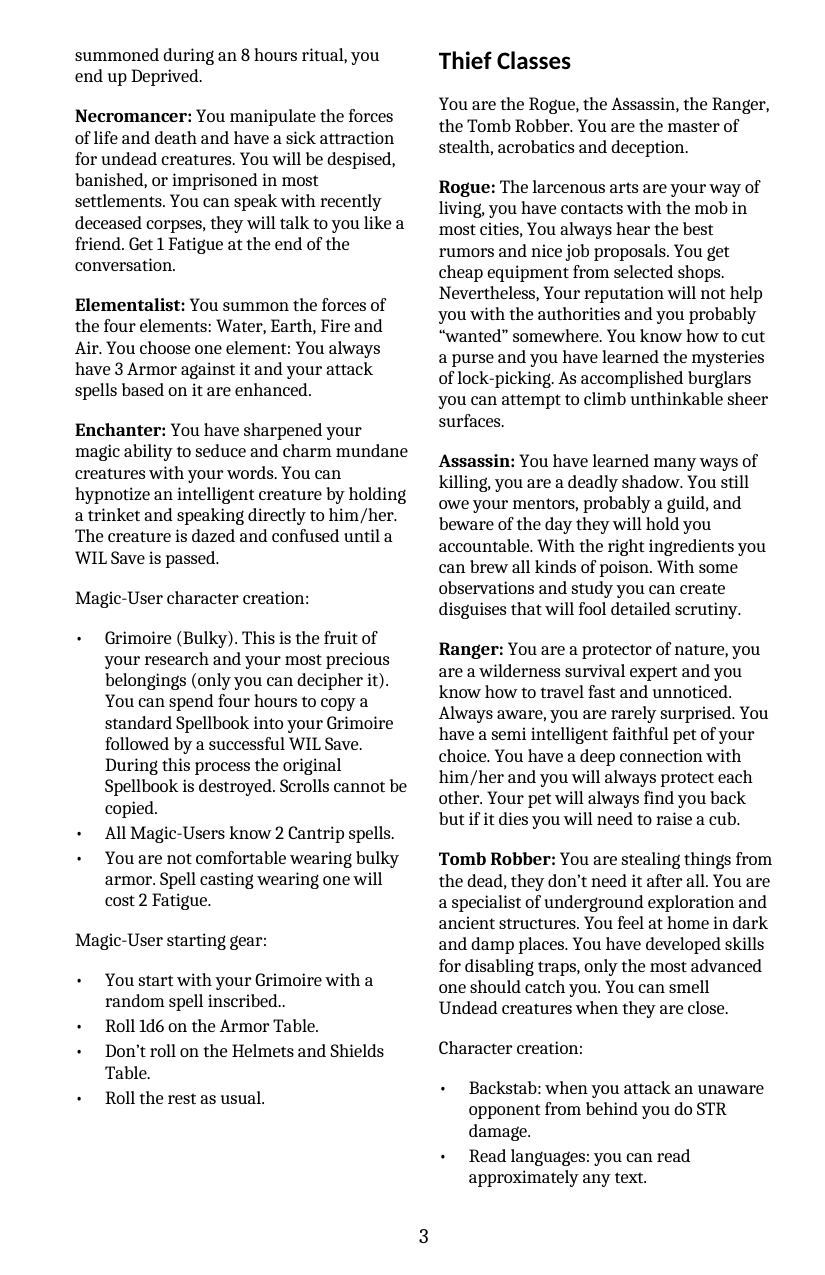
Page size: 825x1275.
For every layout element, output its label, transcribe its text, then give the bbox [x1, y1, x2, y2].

list Read languages: you can read approximately any text. [439, 1146, 772, 1188]
text Tomb Robber: You are stealing things from the dead, they don’t need it after all. You are a specialist of underground exploration and ancient structures. You feel at home in dark and damp places. You have developed skills for disabling traps, only the most advanced one should catch you. You can smell Undead creatures when they are close. [439, 849, 772, 1019]
list Grimoire (Bulky). This is the fruit of your research and your most precious belongings (only you can decipher it). You can spend four hours to copy a standard Spellbook into your Grimoire followed by a successful WIL Save. During this process the original Spellbook is destroyed. Scrolls cannot be copied. [75, 627, 409, 819]
text Assassin: You have learned many ways of killing, you are a deadly shadow. You still owe your mentors, probably a guild, and beware of the day they will hold you accountable. With the right ingredients you can brew all kinds of poison. With some observations and study you can create disguises that will fool detailed scrutiny. [439, 451, 772, 621]
list All Magic-Users know 2 Cantrip spells. [75, 822, 409, 844]
text summoned during an 8 hours ritual, you end up Deprived. [75, 45, 409, 87]
text Magic-User starting gear: [75, 930, 409, 951]
list Backstab: when you attack an unaware opponent from behind you do STR damage. [439, 1078, 772, 1142]
text You are the Rogue, the Assassin, the Ranger, the Tomb Robber. You are the master of stealth, acrobatics and deception. [439, 94, 772, 158]
list Roll the rest as usual. [75, 1087, 409, 1109]
text Rogue: The larcenous arts are your way of living, you have contacts with the mob in most cities, You always hear the best rumors and nice job proposals. You get cheap equipment from selected shops. Nevertheless, Your reputation will not help you with the authorities and you probably “wanted” somewhere. You know how to cut a purse and you have learned the mysteries of lock-picking. As accomplished burglars you can attempt to climb unthinkable sheer surfaces. [439, 177, 772, 432]
subtitle Thief Classes [439, 45, 772, 76]
text Necromancer: You manipulate the forces of life and death and have a sick attraction for undead creatures. You will be despised, banished, or imprisoned in most settlements. You can speak with recently deceased corpses, they will talk to you like a friend. Get 1 Fatigue at the end of the conversation. [75, 106, 409, 276]
text Elementalist: You summon the forces of the four elements: Water, Earth, Fire and Air. You choose one element: You always have 3 Armor against it and your attack spells based on it are enhanced. [75, 295, 409, 401]
text Magic-User character creation: [75, 587, 409, 609]
text Character creation: [439, 1038, 772, 1059]
list Don’t roll on the Helmets and Shields Table. [75, 1041, 409, 1084]
list Roll 1d6 on the Armor Table. [75, 1016, 409, 1037]
list You start with your Grimoire with a random spell inscribed.. [75, 970, 409, 1012]
text Enchanter: You have sharpened your magic ability to seduce and charm mundane creatures with your words. You can hypnotize an intelligent creature by holding a trinket and speaking directly to him/her. The creature is dazed and confused until a WIL Save is passed. [75, 420, 409, 569]
text Ranger: You are a protector of nature, you are a wilderness survival expert and you know how to travel fast and unnoticed. Always aware, you are rarely surprised. You have a semi intelligent faithful pet of your choice. You have a deep connection with him/her and you will always protect each other. Your pet will always find you back but if it dies you will need to raise a cub. [439, 639, 772, 831]
list You are not comfortable wearing bulky armor. Spell casting wearing one will cost 2 Fatigue. [75, 847, 409, 911]
